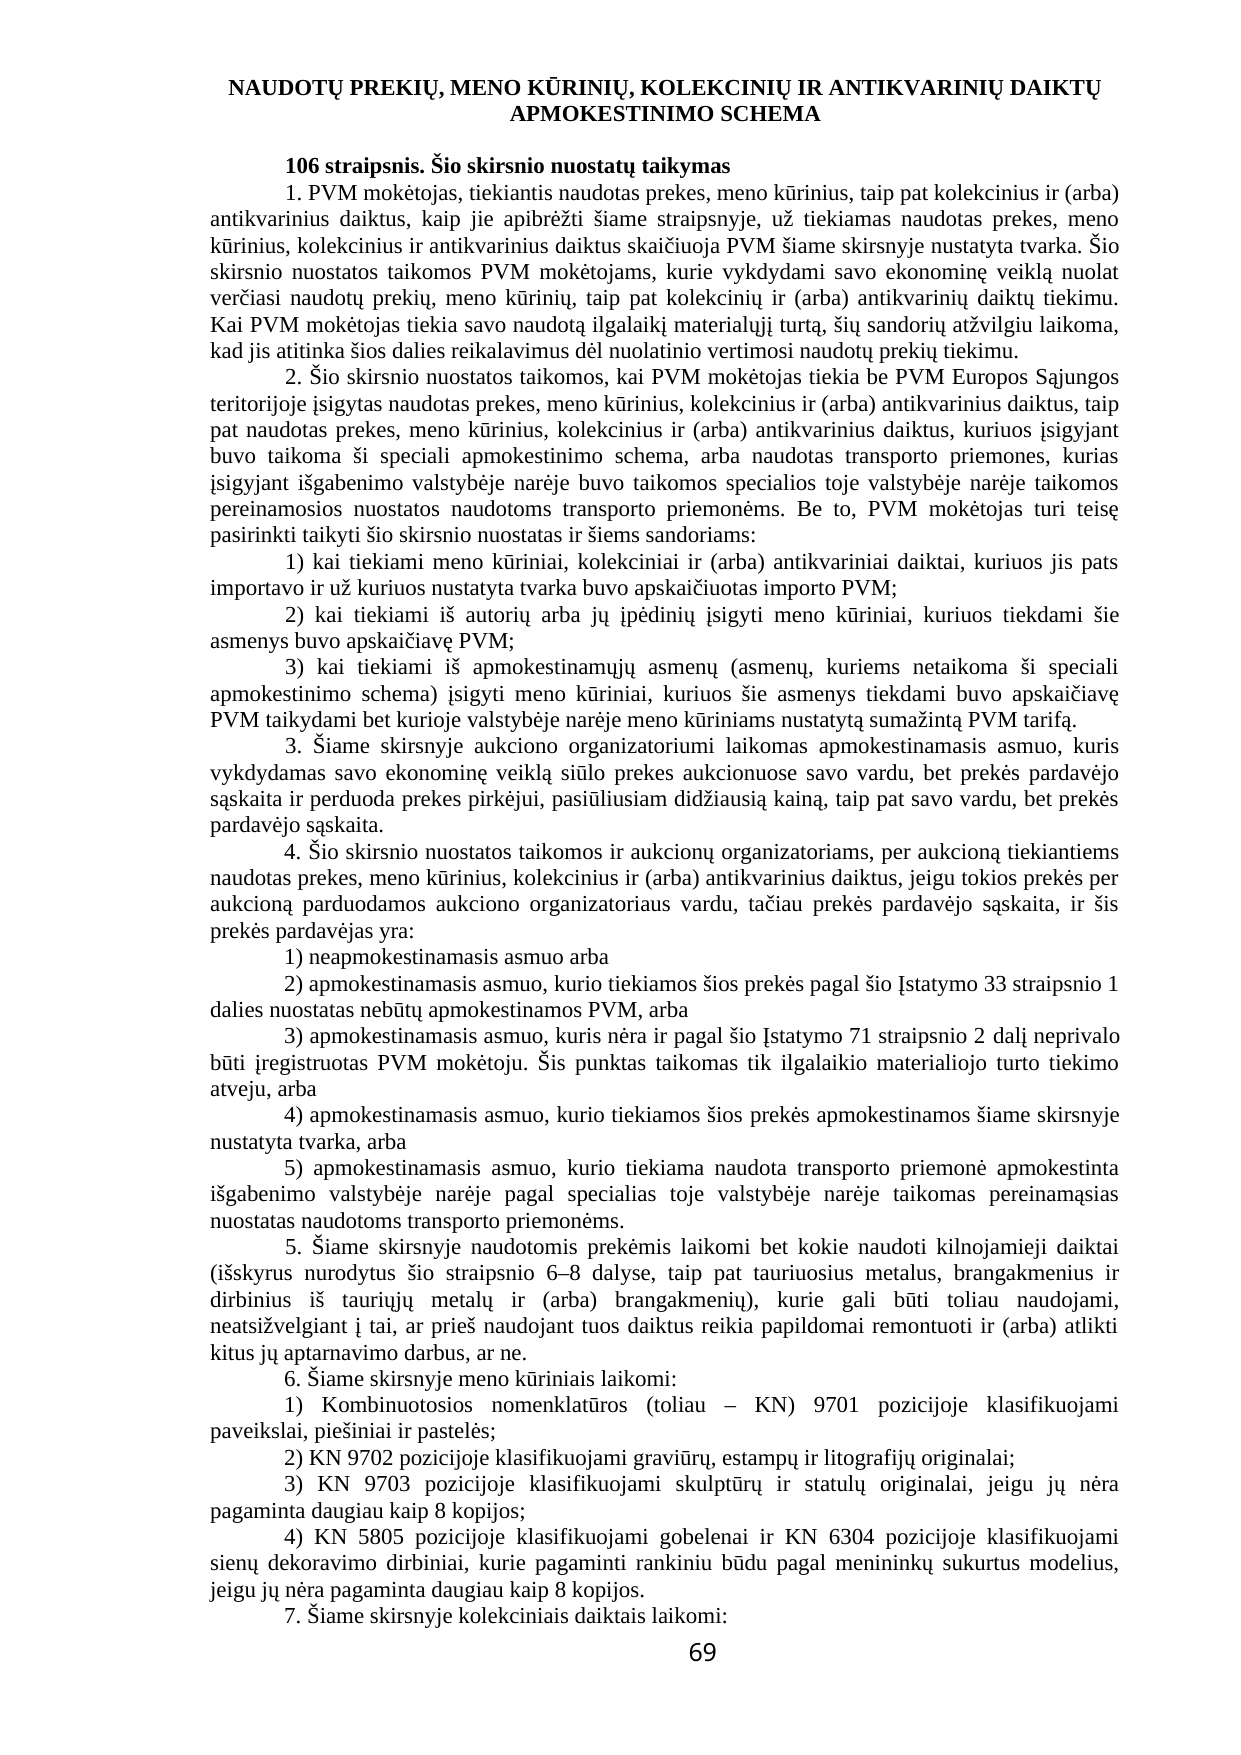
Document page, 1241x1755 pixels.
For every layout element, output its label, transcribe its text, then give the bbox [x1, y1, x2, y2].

text 2) apmokestinamasis asmuo, kurio tiekiamos šios prekės pagal šio Įstatymo 33 straipsnio 1 dalies nuostatas nebūtų apmokestinamos PVM, arba [210, 969, 1120, 1022]
text 4. Šio skirsnio nuostatos taikomos ir aukcionų organizatoriams, per aukcioną tiekiantiems naudotas prekes, meno kūrinius, kolekcinius ir (arba) antikvarinius daiktus, jeigu tokios prekės per aukcioną parduodamos aukciono organizatoriaus vardu, tačiau prekės pardavėjo sąskaita, ir šis prekės pardavėjas yra: [210, 838, 1120, 943]
text 106 straipsnis. Šio skirsnio nuostatų taikymas [210, 153, 1120, 179]
text 2) kai tiekiami iš autorių arba jų įpėdinių įsigyti meno kūriniai, kuriuos tiekdami šie asmenys buvo apskaičiavę PVM; [210, 601, 1120, 653]
text 3) apmokestinamasis asmuo, kuris nėra ir pagal šio Įstatymo 71 straipsnio 2 dalį neprivalo būti įregistruotas PVM mokėtoju. Šis punktas taikomas tik ilgalaikio materialiojo turto tiekimo atveju, arba [210, 1022, 1120, 1101]
text 5) apmokestinamasis asmuo, kurio tiekiama naudota transporto priemonė apmokestinta išgabenimo valstybėje narėje pagal specialias toje valstybėje narėje taikomas pereinamąsias nuostatas naudotoms transporto priemonėms. [210, 1154, 1120, 1233]
text 4) apmokestinamasis asmuo, kurio tiekiamos šios prekės apmokestinamos šiame skirsnyje nustatyta tvarka, arba [210, 1101, 1120, 1154]
text 3) kai tiekiami iš apmokestinamųjų asmenų (asmenų, kuriems netaikoma ši speciali apmokestinimo schema) įsigyti meno kūriniai, kuriuos šie asmenys tiekdami buvo apskaičiavę PVM taikydami bet kurioje valstybėje narėje meno kūriniams nustatytą sumažintą PVM tarifą. [210, 653, 1120, 732]
text 4) KN 5805 pozicijoje klasifikuojami gobelenai ir KN 6304 pozicijoje klasifikuojami sienų dekoravimo dirbiniai, kurie pagaminti rankiniu būdu pagal menininkų sukurtus modelius, jeigu jų nėra pagaminta daugiau kaip 8 kopijos. [210, 1523, 1120, 1602]
text 6. Šiame skirsnyje meno kūriniais laikomi: [210, 1365, 1120, 1391]
text 3) KN 9703 pozicijoje klasifikuojami skulptūrų ir statulų originalai, jeigu jų nėra pagaminta daugiau kaip 8 kopijos; [210, 1470, 1120, 1523]
text 3. Šiame skirsnyje aukciono organizatoriumi laikomas apmokestinamasis asmuo, kuris vykdydamas savo ekonominę veiklą siūlo prekes aukcionuose savo vardu, bet prekės pardavėjo sąskaita ir perduoda prekes pirkėjui, pasiūliusiam didžiausią kainą, taip pat savo vardu, bet prekės pardavėjo sąskaita. [210, 732, 1120, 838]
text 2) KN 9702 pozicijoje klasifikuojami graviūrų, estampų ir litografijų originalai; [210, 1444, 1120, 1470]
text 5. Šiame skirsnyje naudotomis prekėmis laikomi bet kokie naudoti kilnojamieji daiktai (išskyrus nurodytus šio straipsnio 6–8 dalyse, taip pat tauriuosius metalus, brangakmenius ir dirbinius iš tauriųjų metalų ir (arba) brangakmenių), kurie gali būti toliau naudojami, neatsižvelgiant į tai, ar prieš naudojant tuos daiktus reikia papildomai remontuoti ir (arba) atlikti kitus jų aptarnavimo darbus, ar ne. [210, 1233, 1120, 1365]
text 1. PVM mokėtojas, tiekiantis naudotas prekes, meno kūrinius, taip pat kolekcinius ir (arba) antikvarinius daiktus, kaip jie apibrėžti šiame straipsnyje, už tiekiamas naudotas prekes, meno kūrinius, kolekcinius ir antikvarinius daiktus skaičiuoja PVM šiame skirsnyje nustatyta tvarka. Šio skirsnio nuostatos taikomos PVM mokėtojams, kurie vykdydami savo ekonominę veiklą nuolat verčiasi naudotų prekių, meno kūrinių, taip pat kolekcinių ir (arba) antikvarinių daiktų tiekimu. Kai PVM mokėtojas tiekia savo naudotą ilgalaikį materialųjį turtą, šių sandorių atžvilgiu laikoma, kad jis atitinka šios dalies reikalavimus dėl nuolatinio vertimosi naudotų prekių tiekimu. [210, 179, 1120, 363]
text 2. Šio skirsnio nuostatos taikomos, kai PVM mokėtojas tiekia be PVM Europos Sąjungos teritorijoje įsigytas naudotas prekes, meno kūrinius, kolekcinius ir (arba) antikvarinius daiktus, taip pat naudotas prekes, meno kūrinius, kolekcinius ir (arba) antikvarinius daiktus, kuriuos įsigyjant buvo taikoma ši speciali apmokestinimo schema, arba naudotas transporto priemones, kurias įsigyjant išgabenimo valstybėje narėje buvo taikomos specialios toje valstybėje narėje taikomos pereinamosios nuostatos naudotoms transporto priemonėms. Be to, PVM mokėtojas turi teisę pasirinkti taikyti šio skirsnio nuostatas ir šiems sandoriams: [210, 363, 1120, 548]
text 1) Kombinuotosios nomenklatūros (toliau – KN) 9701 pozicijoje klasifikuojami paveikslai, piešiniai ir pastelės; [210, 1391, 1120, 1444]
text 1) neapmokestinamasis asmuo arba [210, 943, 1120, 969]
text 1) kai tiekiami meno kūriniai, kolekciniai ir (arba) antikvariniai daiktai, kuriuos jis pats importavo ir už kuriuos nustatyta tvarka buvo apskaičiuotas importo PVM; [210, 548, 1120, 601]
text 7. Šiame skirsnyje kolekciniais daiktais laikomi: [210, 1602, 1120, 1628]
text NAUDOTŲ PREKIŲ, MENO KŪRINIŲ, KOLEKCINIŲ IR ANTIKVARINIŲ DAIKTŲ APMOKESTINIMO SCHEMA [210, 73, 1120, 126]
